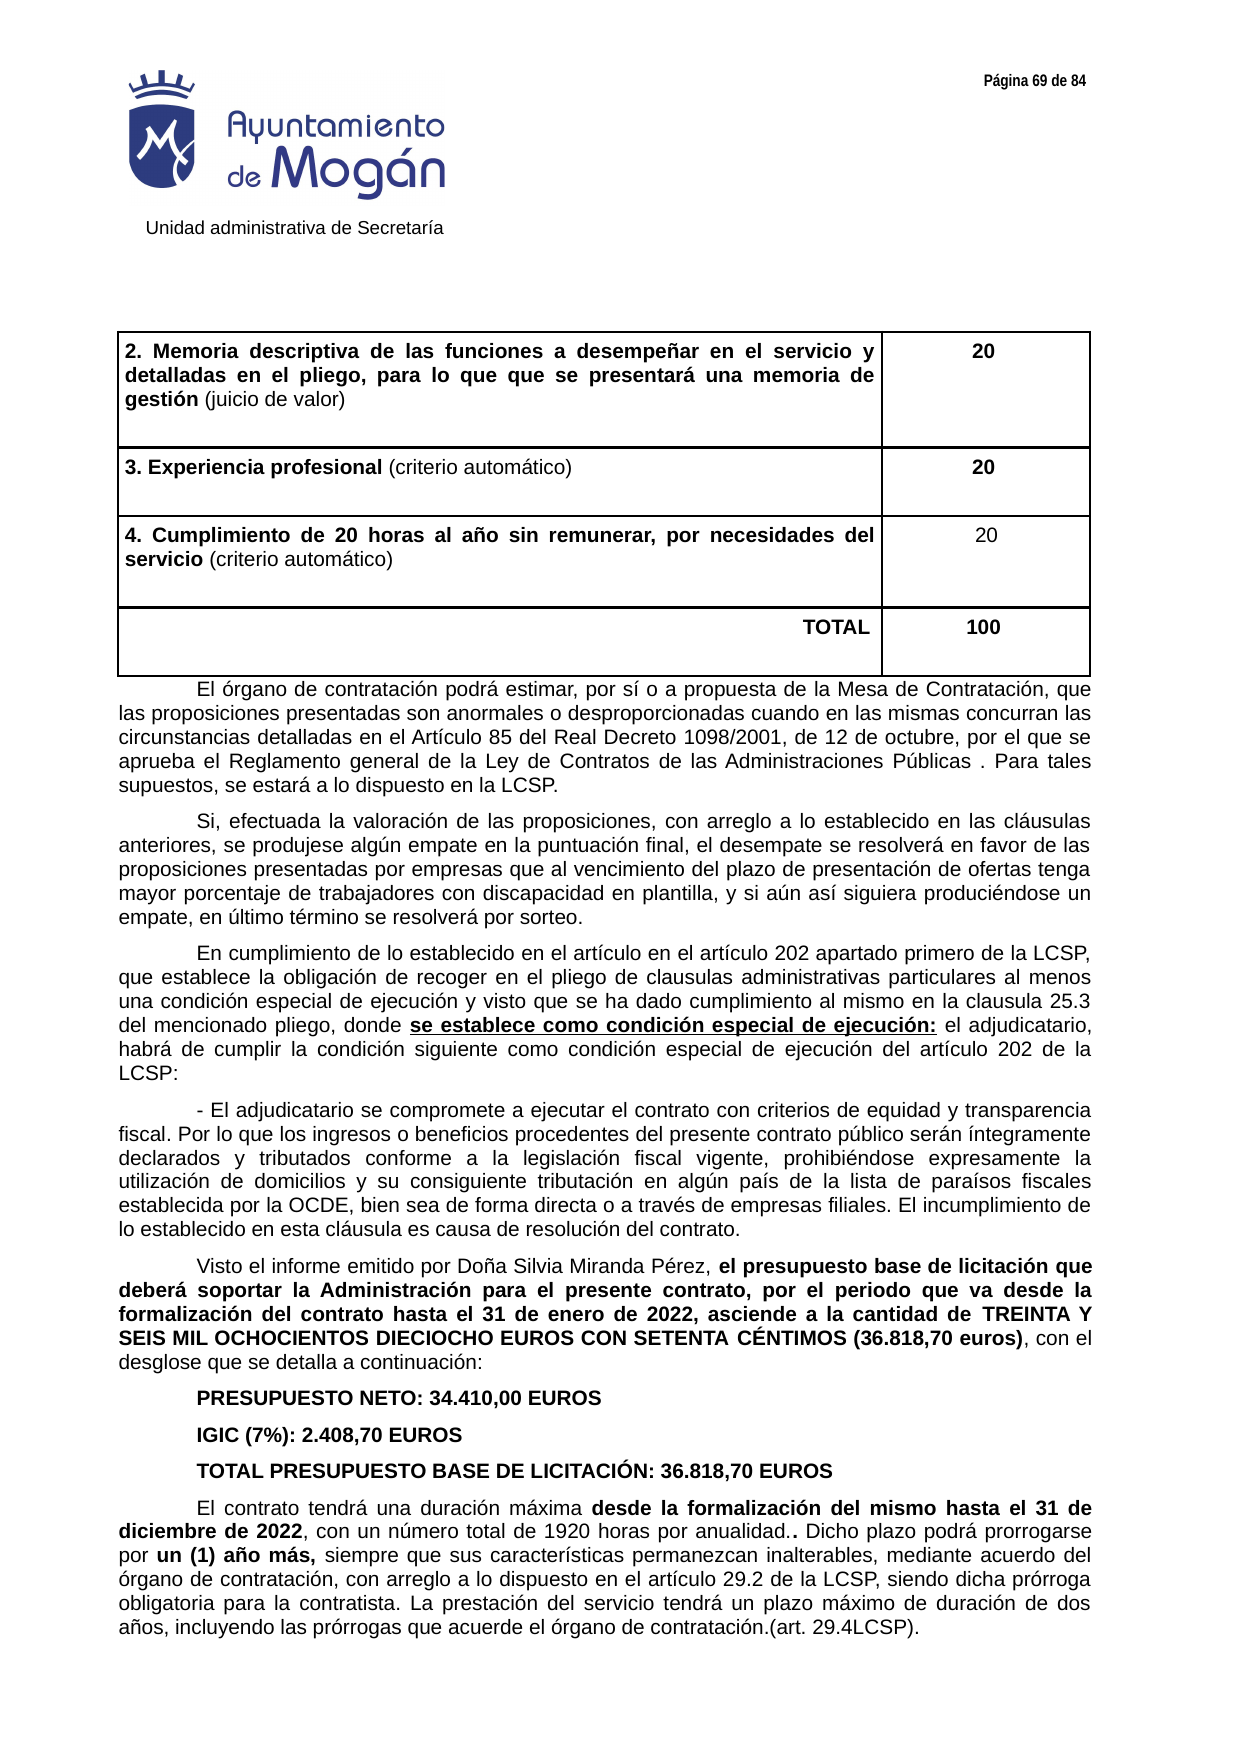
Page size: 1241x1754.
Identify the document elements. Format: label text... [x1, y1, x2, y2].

table_cell TOTAL [119, 609, 881, 674]
table_cell 20 [883, 449, 1089, 514]
text PRESUPUESTO NETO: 34.410,00 EUROS [118, 1386, 1092, 1410]
text El contrato tendrá una duración máxima desde la formalización del mismo hasta el 31 de diciembre de 2022, con un número total de 1920 horas por anualidad.. Dicho plazo podrá prorrogarse por un (1) año más, siempre que sus características permanezcan inalterables, mediante acuerdo del órgano de contratación, con arreglo a lo dispuesto en el artículo 29.2 de la LCSP, siendo dicha prórroga obligatoria para la contratista. La prestación del servicio tendrá un plazo máximo de duración de dos años, incluyendo las prórrogas que acuerde el órgano de contratación.(art. 29.4LCSP). [118, 1495, 1092, 1639]
table_cell 20 [883, 333, 1089, 446]
table_cell 2. Memoria descriptiva de las funciones a desempeñar en el servicio y detalladas en el pliego, para lo que que se presentará una memoria de gestión (juicio de valor) [119, 333, 881, 446]
text - El adjudicatario se compromete a ejecutar el contrato con criterios de equidad y transparencia fiscal. Por lo que los ingresos o beneficios procedentes del presente contrato público serán íntegramente declarados y tributados conforme a la legislación fiscal vigente, prohibiéndose expresamente la utilización de domicilios y su consiguiente tributación en algún país de la lista de paraísos fiscales establecida por la OCDE, bien sea de forma directa o a través de empresas filiales. El incumplimiento de lo establecido en esta cláusula es causa de resolución del contrato. [118, 1097, 1092, 1241]
text El órgano de contratación podrá estimar, por sí o a propuesta de la Mesa de Contratación, que las proposiciones presentadas son anormales o desproporcionadas cuando en las mismas concurran las circunstancias detalladas en el Artículo 85 del Real Decreto 1098/2001, de 12 de octubre, por el que se aprueba el Reglamento general de la Ley de Contratos de las Administraciones Públicas . Para tales supuestos, se estará a lo dispuesto en la LCSP. [118, 677, 1092, 796]
text TOTAL PRESUPUESTO BASE DE LICITACIÓN: 36.818,70 EUROS [118, 1459, 1092, 1483]
picture [128, 70, 445, 206]
text En cumplimiento de lo establecido en el artículo en el artículo 202 apartado primero de la LCSP, que establece la obligación de recoger en el pliego de clausulas administrativas particulares al menos una condición especial de ejecución y visto que se ha dado cumplimiento al mismo en la clausula 25.3 del mencionado pliego, donde se establece como condición especial de ejecución: el adjudicatario, habrá de cumplir la condición siguiente como condición especial de ejecución del artículo 202 de la LCSP: [118, 941, 1092, 1085]
text Visto el informe emitido por Doña Silvia Miranda Pérez, el presupuesto base de licitación que deberá soportar la Administración para el presente contrato, por el periodo que va desde la formalización del contrato hasta el 31 de enero de 2022, asciende a la cantidad de TREINTA Y SEIS MIL OCHOCIENTOS DIECIOCHO EUROS CON SETENTA CÉNTIMOS (36.818,70 euros), con el desglose que se detalla a continuación: [118, 1254, 1092, 1373]
table_cell 100 [883, 609, 1089, 674]
text Si, efectuada la valoración de las proposiciones, con arreglo a lo establecido en las cláusulas anteriores, se produjese algún empate en la puntuación final, el desempate se resolverá en favor de las proposiciones presentadas por empresas que al vencimiento del plazo de presentación de ofertas tenga mayor porcentaje de trabajadores con discapacidad en plantilla, y si aún así siguiera produciéndose un empate, en último término se resolverá por sorteo. [118, 809, 1092, 929]
text IGIC (7%): 2.408,70 EUROS [118, 1422, 1092, 1446]
table_cell 3. Experiencia profesional (criterio automático) [119, 449, 881, 514]
table_cell 20 [883, 517, 1089, 606]
table_cell 4. Cumplimiento de 20 horas al año sin remunerar, por necesidades del servicio (criterio automático) [119, 517, 881, 606]
